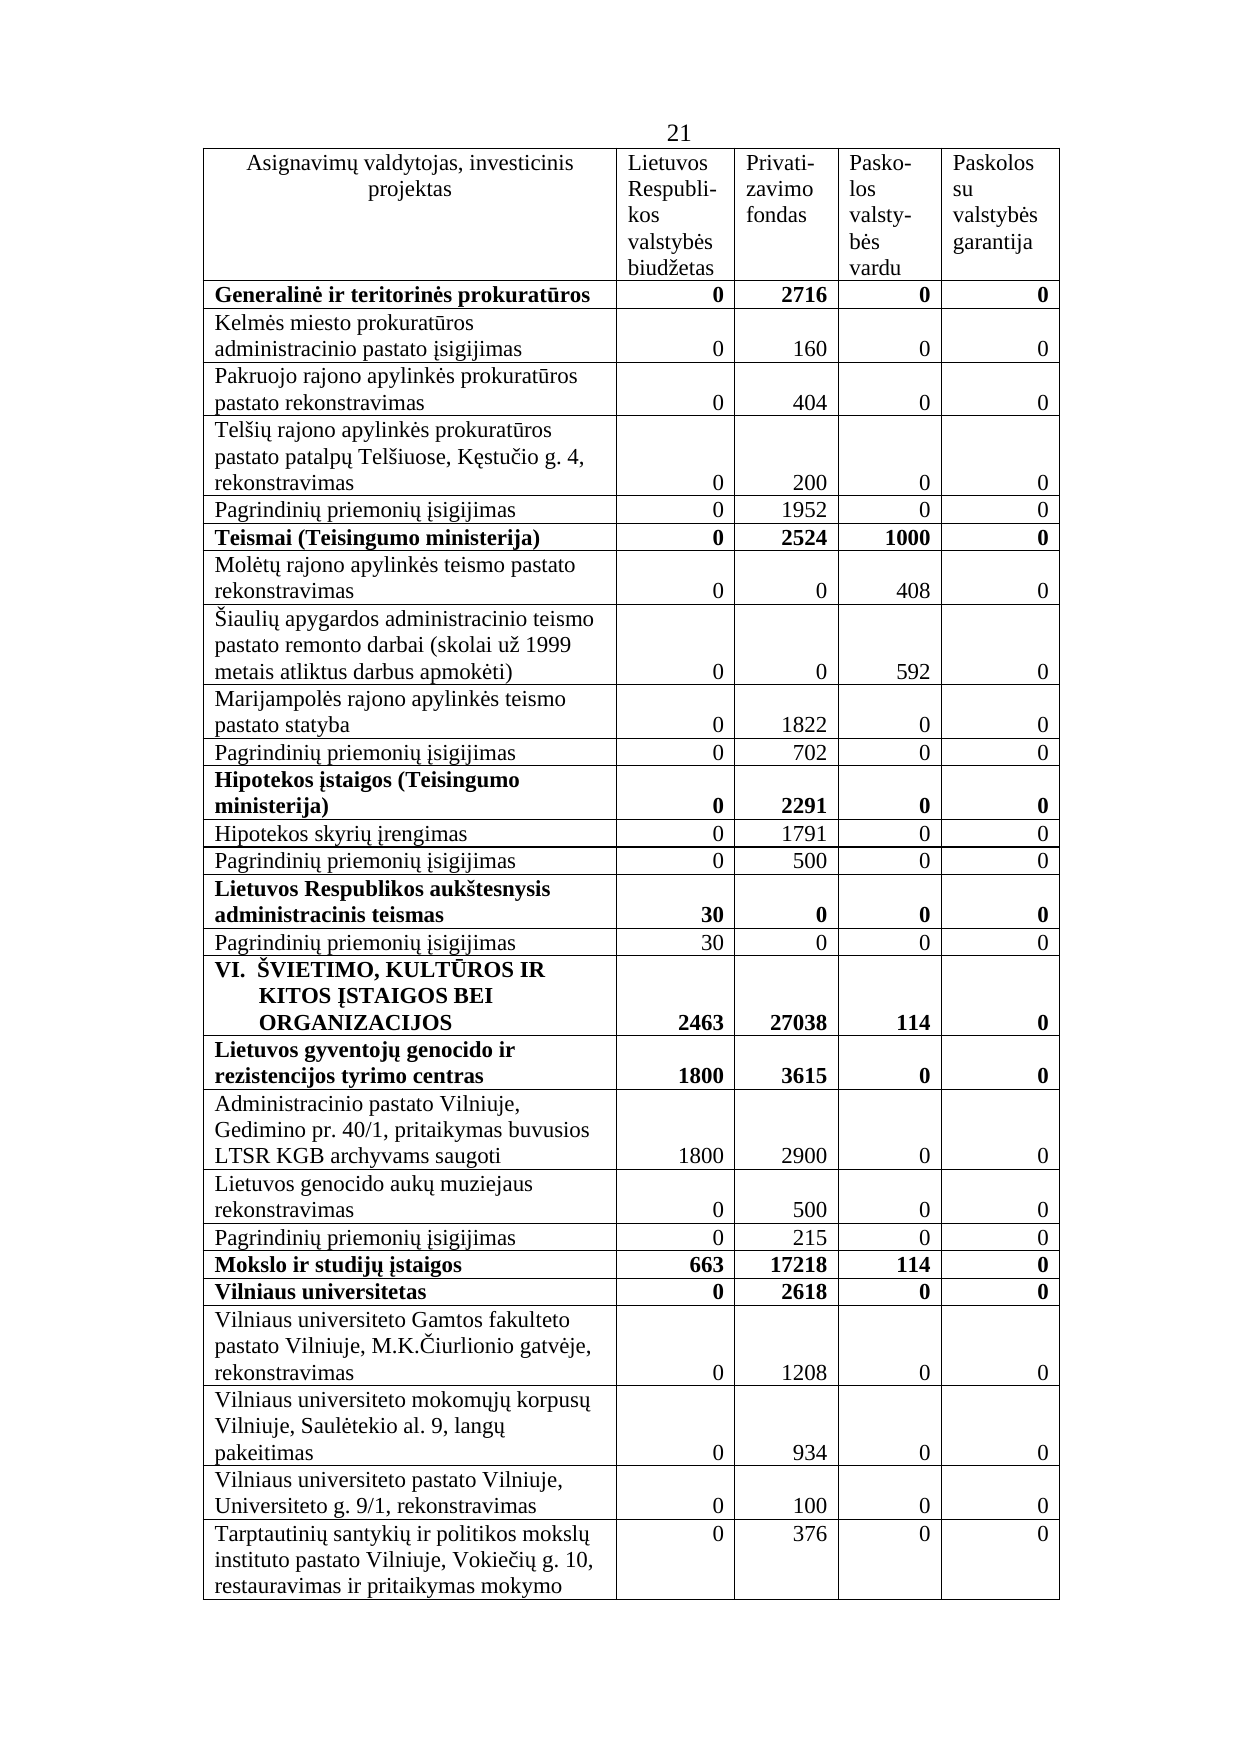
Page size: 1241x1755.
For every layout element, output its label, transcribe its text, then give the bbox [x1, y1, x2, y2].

table_cell 0 [617, 496, 734, 523]
table_cell 702 [735, 739, 838, 765]
table_cell 0 [942, 1036, 1059, 1089]
table_cell 0 [942, 1224, 1059, 1250]
table_cell Pakruojo rajono apylinkės prokuratūros pastato rekonstravimas [204, 363, 616, 415]
table_cell Pagrindinių priemonių įsigijimas [204, 848, 616, 874]
table_cell 500 [735, 848, 838, 874]
table_cell 0 [942, 551, 1059, 604]
table_cell 0 [942, 1251, 1059, 1277]
table_cell 934 [735, 1386, 838, 1465]
table_cell 0 [942, 363, 1059, 415]
table_cell 0 [617, 363, 734, 415]
table_cell 0 [617, 685, 734, 738]
table_cell Telšių rajono apylinkės prokuratūros pastato patalpų Telšiuose, Kęstučio g. 4, rekonstravimas [204, 416, 616, 495]
table_cell 215 [735, 1224, 838, 1250]
table_cell Teismai (Teisingumo ministerija) [204, 524, 616, 550]
table_cell 0 [942, 766, 1059, 819]
table_cell 0 [942, 309, 1059, 362]
table_cell 0 [617, 1466, 734, 1519]
table_cell 0 [839, 281, 941, 308]
table_cell 0 [617, 1279, 734, 1305]
table_cell 0 [839, 363, 941, 415]
table_cell 2618 [735, 1279, 838, 1305]
table_cell 0 [942, 1306, 1059, 1385]
table_cell 114 [839, 1251, 941, 1277]
table_cell Vilniaus universiteto pastato Vilniuje, Universiteto g. 9/1, rekonstravimas [204, 1466, 616, 1519]
table_cell Šiaulių apygardos administracinio teismo pastato remonto darbai (skolai už 1999 metais atliktus darbus apmokėti) [204, 605, 616, 684]
table_cell Pagrindinių priemonių įsigijimas [204, 929, 616, 955]
table_cell Molėtų rajono apylinkės teismo pastato rekonstravimas [204, 551, 616, 604]
table_cell Mokslo ir studijų įstaigos [204, 1251, 616, 1277]
table_cell 0 [617, 848, 734, 874]
table_header Privati-zavimo fondas [735, 149, 838, 280]
table_cell 0 [839, 766, 941, 819]
table_header Paskolos su valstybės garantija [942, 149, 1059, 280]
table_cell 0 [942, 605, 1059, 684]
table_cell 0 [735, 875, 838, 927]
table_cell 2524 [735, 524, 838, 550]
table_cell 0 [942, 1170, 1059, 1223]
table_cell 0 [617, 551, 734, 604]
table_cell Lietuvos Respublikos aukštesnysis administracinis teismas [204, 875, 616, 927]
table_cell Kelmės miesto prokuratūros administracinio pastato įsigijimas [204, 309, 616, 362]
table_cell Pagrindinių priemonių įsigijimas [204, 1224, 616, 1250]
table_cell 0 [839, 496, 941, 523]
table_cell Pagrindinių priemonių įsigijimas [204, 739, 616, 765]
table_cell Lietuvos genocido aukų muziejaus rekonstravimas [204, 1170, 616, 1223]
table_cell 0 [839, 1520, 941, 1599]
table_cell VI. ŠVIETIMO, KULTŪROS IR KITOS ĮSTAIGOS BEI ORGANIZACIJOS [204, 956, 616, 1035]
table_cell 100 [735, 1466, 838, 1519]
table_cell 0 [839, 309, 941, 362]
table_cell 1791 [735, 820, 838, 846]
table_cell 0 [839, 416, 941, 495]
table_cell 0 [839, 929, 941, 955]
table_cell Hipotekos skyrių įrengimas [204, 820, 616, 846]
table_cell Tarptautinių santykių ir politikos mokslų instituto pastato Vilniuje, Vokiečių g. 10, restauravimas ir pritaikymas mokymo [204, 1520, 616, 1599]
table_cell 0 [617, 309, 734, 362]
table_cell 376 [735, 1520, 838, 1599]
table_cell Pagrindinių priemonių įsigijimas [204, 496, 616, 523]
table_cell 0 [942, 1386, 1059, 1465]
table_cell 160 [735, 309, 838, 362]
table_cell 1800 [617, 1036, 734, 1089]
table_cell 0 [942, 1466, 1059, 1519]
table_cell 0 [942, 524, 1059, 550]
table_cell 1000 [839, 524, 941, 550]
table_cell 0 [942, 281, 1059, 308]
table_cell 0 [839, 820, 941, 846]
table_cell 0 [942, 875, 1059, 927]
table_cell 0 [617, 605, 734, 684]
table_cell 0 [839, 1170, 941, 1223]
table_cell 408 [839, 551, 941, 604]
table_cell 592 [839, 605, 941, 684]
table_cell 0 [617, 1170, 734, 1223]
table_cell 114 [839, 956, 941, 1035]
table_cell Administracinio pastato Vilniuje, Gedimino pr. 40/1, pritaikymas buvusios LTSR KGB archyvams saugoti [204, 1090, 616, 1169]
table_cell 0 [942, 956, 1059, 1035]
table_cell 0 [735, 929, 838, 955]
table_cell 0 [617, 1224, 734, 1250]
table_cell Marijampolės rajono apylinkės teismo pastato statyba [204, 685, 616, 738]
table_cell 0 [617, 739, 734, 765]
table_cell 17218 [735, 1251, 838, 1277]
table_cell 0 [617, 524, 734, 550]
table_cell 0 [617, 820, 734, 846]
table_cell 1800 [617, 1090, 734, 1169]
table_cell 0 [617, 766, 734, 819]
table_cell 663 [617, 1251, 734, 1277]
table_cell 30 [617, 875, 734, 927]
table_cell 0 [617, 416, 734, 495]
table_cell 0 [617, 1520, 734, 1599]
table_cell 2900 [735, 1090, 838, 1169]
table_cell 30 [617, 929, 734, 955]
table_cell 0 [839, 1466, 941, 1519]
table_cell 0 [942, 416, 1059, 495]
table_cell 0 [617, 1306, 734, 1385]
table_cell 1952 [735, 496, 838, 523]
table_cell 0 [839, 1036, 941, 1089]
table_cell 0 [617, 1386, 734, 1465]
table_cell 0 [839, 875, 941, 927]
table_cell 27038 [735, 956, 838, 1035]
table_cell Vilniaus universitetas [204, 1279, 616, 1305]
table_cell 0 [735, 551, 838, 604]
table_cell 3615 [735, 1036, 838, 1089]
table_cell 404 [735, 363, 838, 415]
table_cell 1208 [735, 1306, 838, 1385]
table_cell 0 [617, 281, 734, 308]
table_cell 200 [735, 416, 838, 495]
table_cell 0 [942, 739, 1059, 765]
table_cell 0 [839, 848, 941, 874]
table_cell Lietuvos gyventojų genocido ir rezistencijos tyrimo centras [204, 1036, 616, 1089]
table_cell 2291 [735, 766, 838, 819]
table_cell 0 [942, 496, 1059, 523]
table_cell 0 [942, 848, 1059, 874]
table_cell 0 [942, 1520, 1059, 1599]
table_header Asignavimų valdytojas, investicinis projektas [204, 149, 616, 280]
table_cell 0 [942, 1090, 1059, 1169]
table_cell 0 [839, 685, 941, 738]
table_cell 0 [942, 685, 1059, 738]
table_cell 0 [839, 739, 941, 765]
table_cell 0 [839, 1090, 941, 1169]
table_cell 0 [942, 1279, 1059, 1305]
table_cell Generalinė ir teritorinės prokuratūros [204, 281, 616, 308]
table_header Lietuvos Respubli-kos valstybės biudžetas [617, 149, 734, 280]
table_header Pasko-los valsty-bės vardu [839, 149, 941, 280]
table_cell 0 [839, 1386, 941, 1465]
table_cell 500 [735, 1170, 838, 1223]
table_cell 0 [839, 1306, 941, 1385]
table_cell 0 [735, 605, 838, 684]
table_cell 0 [942, 929, 1059, 955]
table_cell 0 [839, 1279, 941, 1305]
table_cell 0 [839, 1224, 941, 1250]
table_cell Hipotekos įstaigos (Teisingumo ministerija) [204, 766, 616, 819]
table_cell 2463 [617, 956, 734, 1035]
table_cell Vilniaus universiteto mokomųjų korpusų Vilniuje, Saulėtekio al. 9, langų pakeitimas [204, 1386, 616, 1465]
table_cell 0 [942, 820, 1059, 846]
table_cell 1822 [735, 685, 838, 738]
table_cell 2716 [735, 281, 838, 308]
table_cell Vilniaus universiteto Gamtos fakulteto pastato Vilniuje, M.K.Čiurlionio gatvėje, rekonstravimas [204, 1306, 616, 1385]
